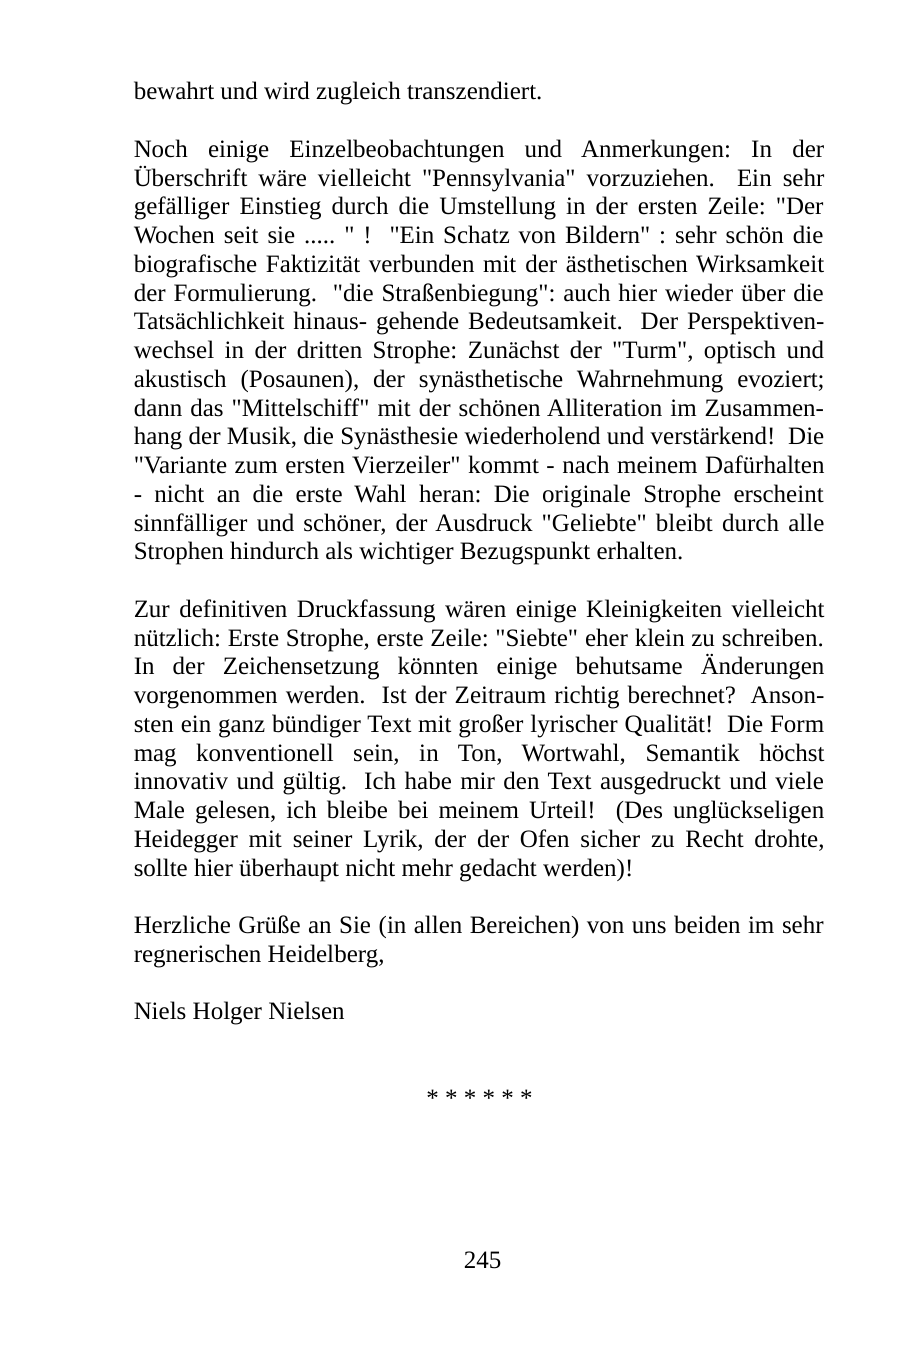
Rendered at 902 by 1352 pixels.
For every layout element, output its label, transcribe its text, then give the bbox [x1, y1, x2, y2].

text bewahrt und wird zugleich transzendiert. [133, 76, 825, 105]
text * * * * * * [133, 1083, 825, 1111]
text Herzliche Grüße an Sie (in allen Bereichen) von uns beiden im sehr regnerischen Heidelberg, [133, 910, 825, 968]
text Noch einige Einzelbeobachtungen und Anmerkungen: In der Überschrift wäre vielleicht "Pennsylvania" vorzuziehen. Ein sehr gefälliger Einstieg durch die Umstellung in der ersten Zeile: "Der Wochen seit sie ..... " ! "Ein Schatz von Bildern" : sehr schön die biografische Faktizität verbunden mit der ästhetischen Wirksamkeit der Formulierung. "die Straßenbiegung": auch hier wieder über die Tatsächlichkeit hinaus- gehende Bedeutsamkeit. Der Perspektiven-wechsel in der dritten Strophe: Zunächst der "Turm", optisch und akustisch (Posaunen), der synästhetische Wahrnehmung evoziert; dann das "Mittelschiff" mit der schönen Alliteration im Zusammen-hang der Musik, die Synästhesie wiederholend und verstärkend! Die "Variante zum ersten Vierzeiler" kommt - nach meinem Dafürhalten - nicht an die erste Wahl heran: Die originale Strophe erscheint sinnfälliger und schöner, der Ausdruck "Geliebte" bleibt durch alle Strophen hindurch als wichtiger Bezugspunkt erhalten. [133, 134, 825, 565]
text Niels Holger Nielsen [133, 996, 825, 1025]
text Zur definitiven Druckfassung wären einige Kleinigkeiten vielleicht nützlich: Erste Strophe, erste Zeile: "Siebte" eher klein zu schreiben. In der Zeichensetzung könnten einige behutsame Änderungen vorgenommen werden. Ist der Zeitraum richtig berechnet? Anson-sten ein ganz bündiger Text mit großer lyrischer Qualität! Die Form mag konventionell sein, in Ton, Wortwahl, Semantik höchst innovativ und gültig. Ich habe mir den Text ausgedruckt und viele Male gelesen, ich bleibe bei meinem Urteil! (Des unglückseligen Heidegger mit seiner Lyrik, der der Ofen sicher zu Recht drohte, sollte hier überhaupt nicht mehr gedacht werden)! [133, 594, 825, 881]
